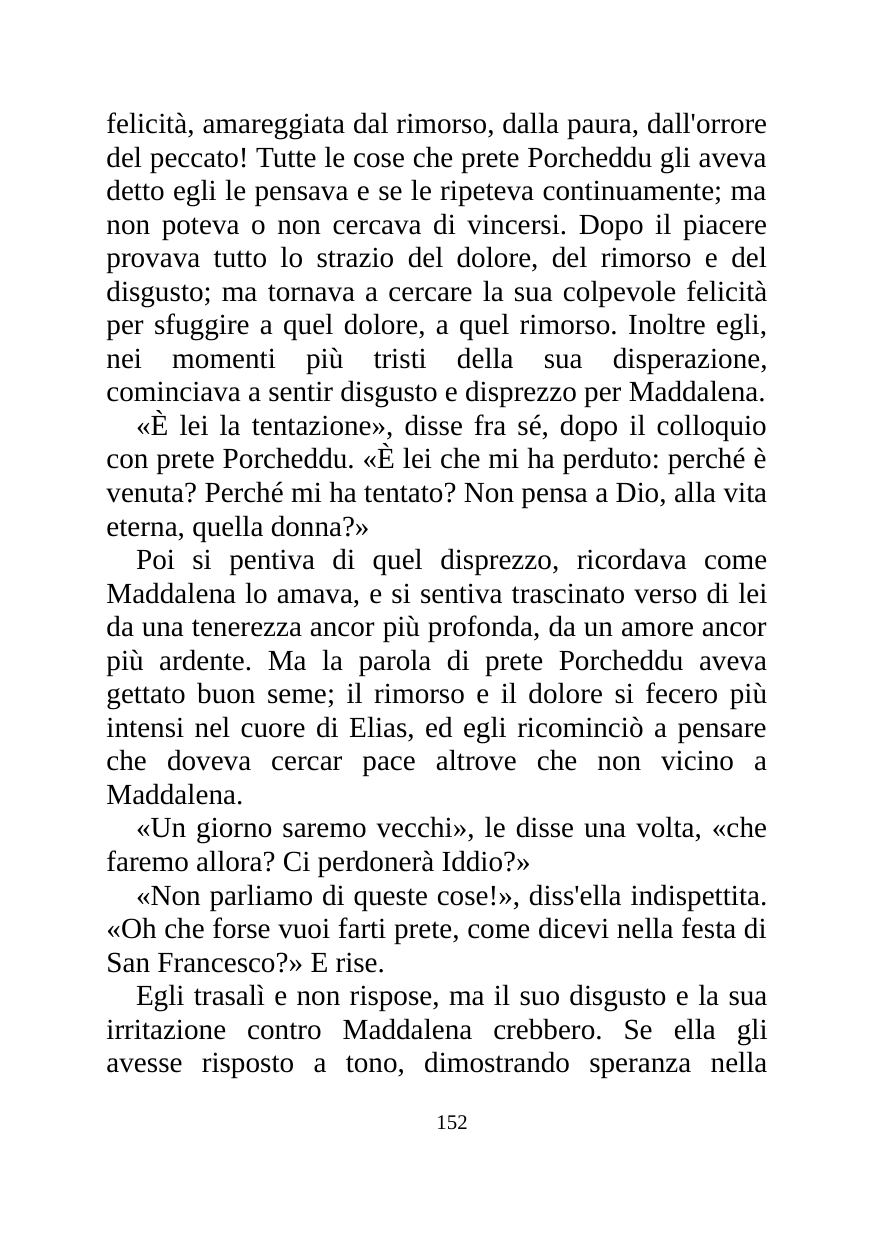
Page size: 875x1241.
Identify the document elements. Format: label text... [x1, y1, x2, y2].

text Egli trasalì e non rispose, ma il suo disgusto e la sua irritazione contro Maddalena crebbero. Se ella gli avesse risposto a tono, dimostrando speranza nella [106, 978, 768, 1079]
text «È lei la tentazione», disse fra sé, dopo il colloquio con prete Porcheddu. «È lei che mi ha perduto: perché è venuta? Perché mi ha tentato? Non pensa a Dio, alla vita eterna, quella donna?» [106, 408, 768, 542]
text Poi si pentiva di quel disprezzo, ricordava come Maddalena lo amava, e si sentiva trascinato verso di lei da una tenerezza ancor più profonda, da un amore ancor più ardente. Ma la parola di prete Porcheddu aveva gettato buon seme; il rimorso e il dolore si fecero più intensi nel cuore di Elias, ed egli ricominciò a pensare che doveva cercar pace altrove che non vicino a Maddalena. [106, 542, 768, 811]
text felicità, amareggiata dal rimorso, dalla paura, dall'orrore del peccato! Tutte le cose che prete Porcheddu gli aveva detto egli le pensava e se le ripeteva continuamente; ma non poteva o non cercava di vincersi. Dopo il piacere provava tutto lo strazio del dolore, del rimorso e del disgusto; ma tornava a cercare la sua colpevole felicità per sfuggire a quel dolore, a quel rimorso. Inoltre egli, nei momenti più tristi della sua disperazione, cominciava a sentir disgusto e disprezzo per Maddalena. [106, 106, 768, 408]
text «Un giorno saremo vecchi», le disse una volta, «che faremo allora? Ci perdonerà Iddio?» [106, 811, 768, 878]
text «Non parliamo di queste cose!», diss'ella indispettita. «Oh che forse vuoi farti prete, come dicevi nella festa di San Francesco?» E rise. [106, 878, 768, 978]
